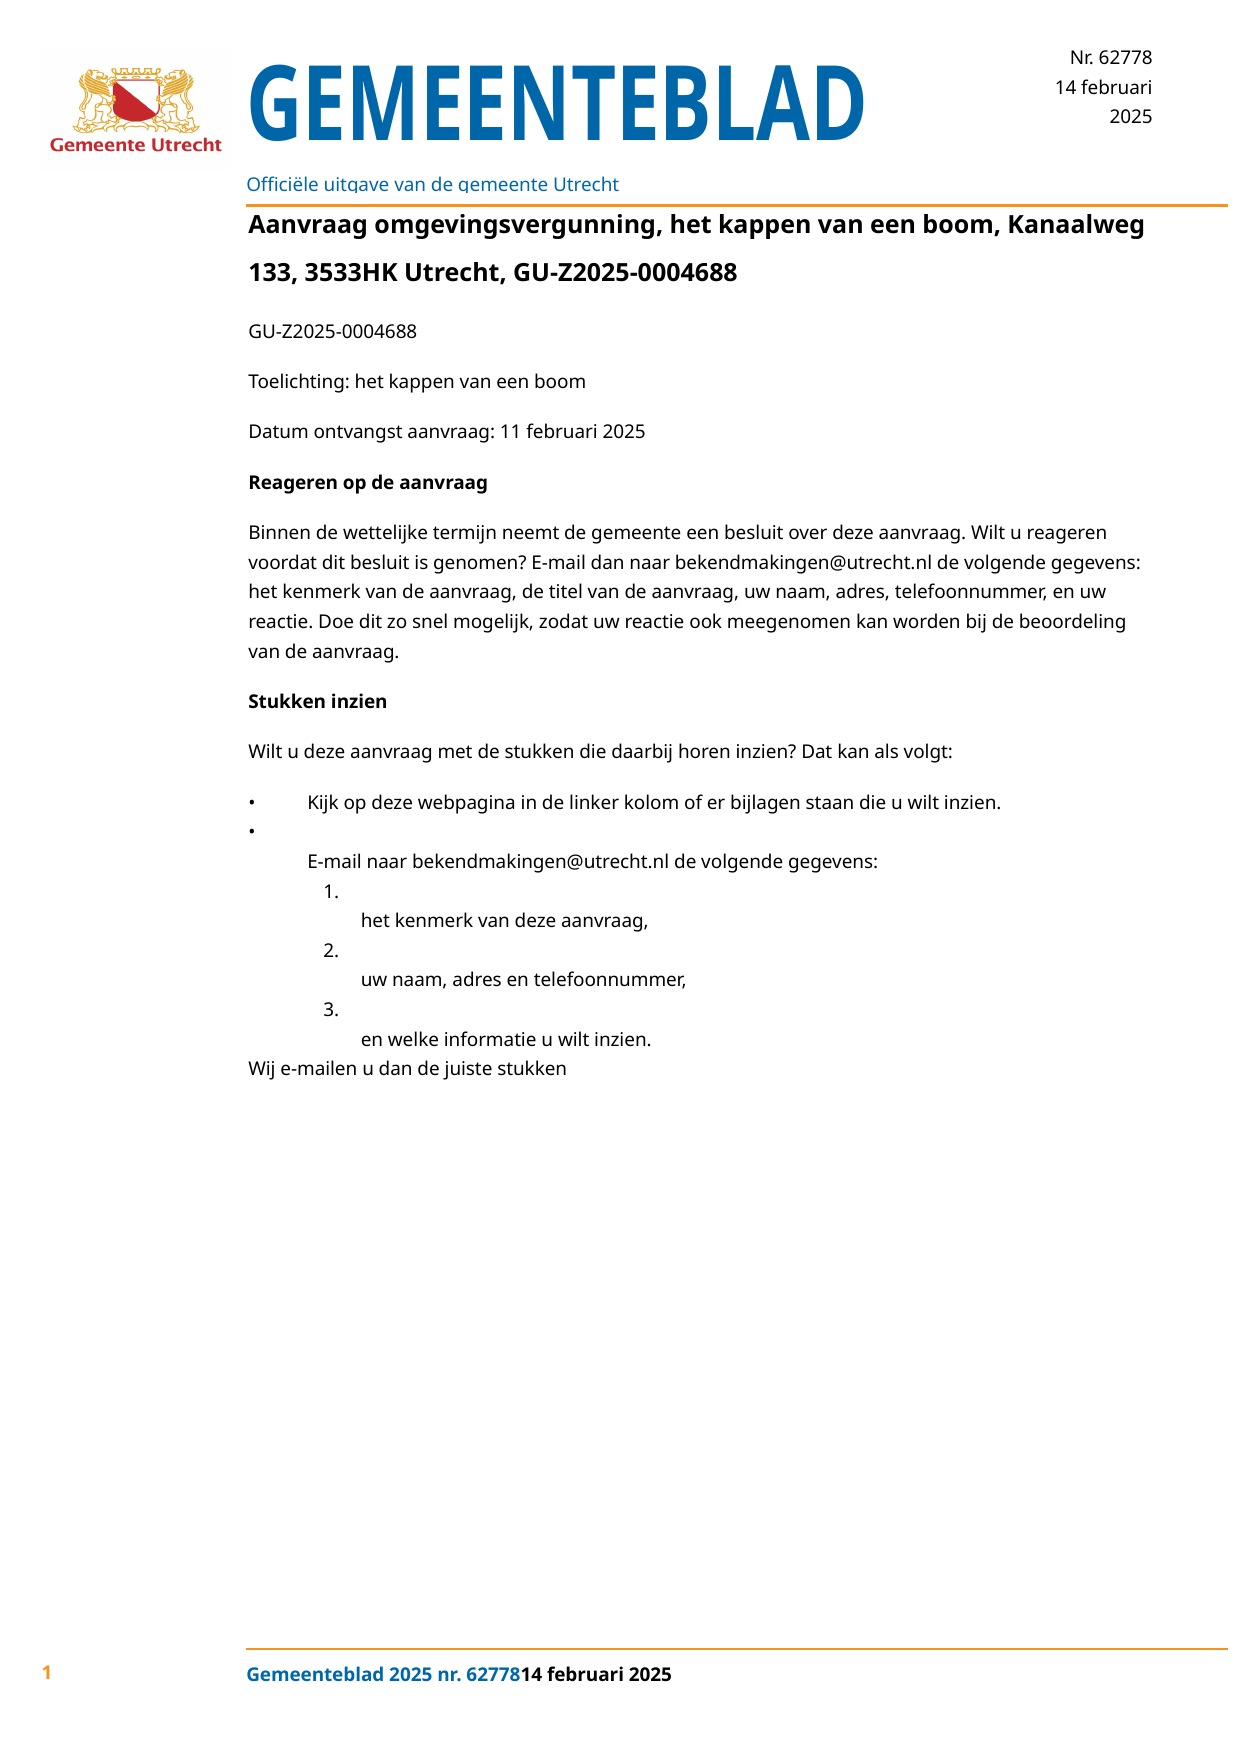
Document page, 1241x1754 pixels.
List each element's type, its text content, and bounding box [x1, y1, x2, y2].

picture [41, 47, 231, 172]
text Toelichting: het kappen van een boom [248, 368, 1152, 394]
text Stukken inzien [248, 688, 1152, 714]
list Kijk op deze webpagina in de linker kolom of er bijlagen staan die u wilt inzien. [248, 789, 1152, 815]
text Binnen de wettelijke termijn neemt de gemeente een besluit over deze aanvraag. Wilt u reageren voordat dit besluit is genomen? E-mail dan naar bekendmakingen@utrecht.nl de volgende gegevens: het kenmerk van de aanvraag, de titel van de aanvraag, uw naam, adres, telefoonnummer, en uw reactie. Doe dit zo snel mogelijk, zodat uw reactie ook meegenomen kan worden bij de beoordeling van de aanvraag. [248, 519, 1152, 664]
text Wij e-mailen u dan de juiste stukken [248, 1055, 1152, 1081]
list het kenmerk van deze aanvraag, [323, 907, 1152, 933]
list en welke informatie u wilt inzien. [323, 1026, 1152, 1052]
list uw naam, adres en telefoonnummer, [323, 967, 1152, 992]
list E-mail naar bekendmakingen@utrecht.nl de volgende gegevens: [248, 848, 1152, 874]
text GU-Z2025-0004688 [248, 318, 1152, 344]
text Aanvraag omgevingsvergunning, het kappen van een boom, Kanaalweg 133, 3533HK Utrecht, GU-Z2025-0004688 [248, 207, 1152, 288]
text Wilt u deze aanvraag met de stukken die daarbij horen inzien? Dat kan als volgt: [248, 739, 1152, 764]
text Datum ontvangst aanvraag: 11 februari 2025 [248, 419, 1152, 444]
text Reageren op de aanvraag [248, 469, 1152, 495]
